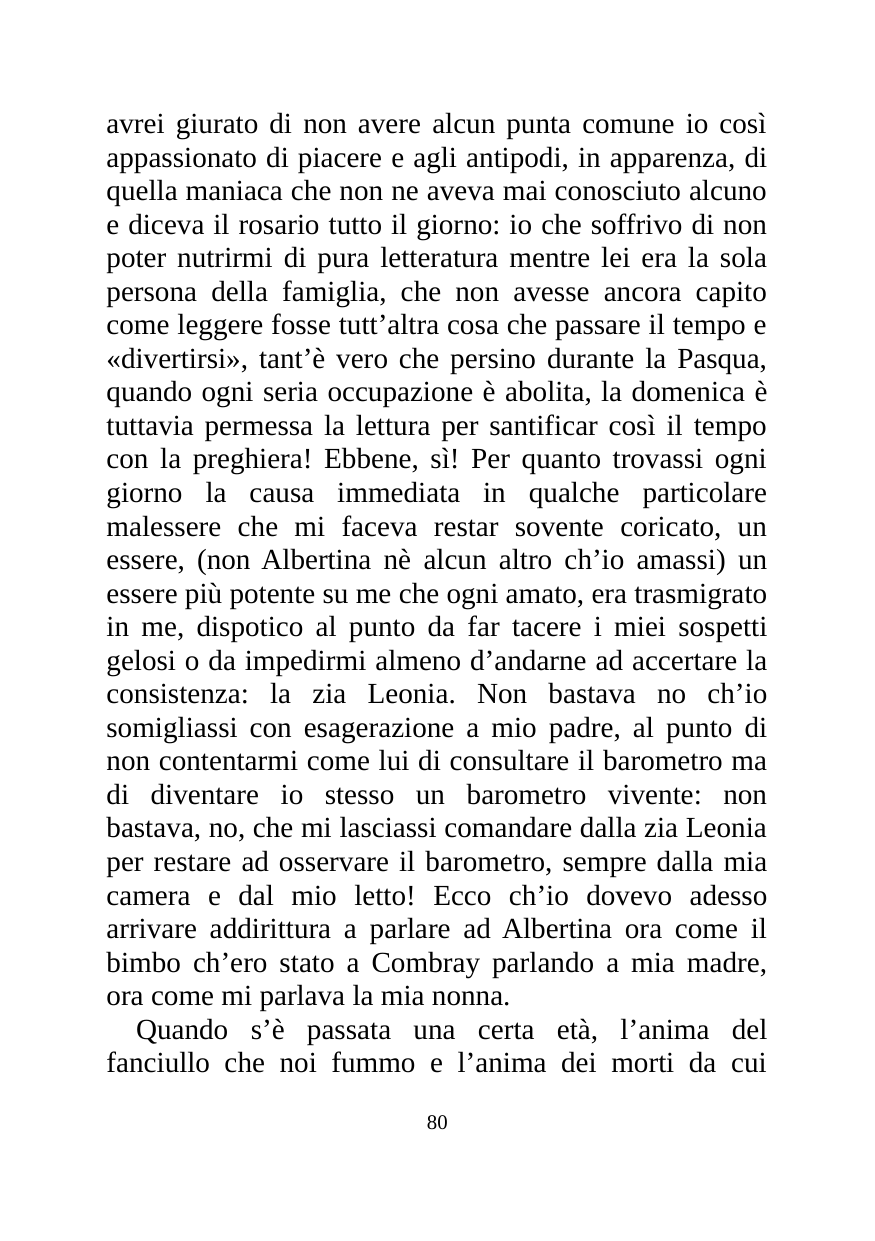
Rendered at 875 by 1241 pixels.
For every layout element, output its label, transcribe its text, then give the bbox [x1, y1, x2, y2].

text avrei giurato di non avere alcun punta comune io così appassionato di piacere e agli antipodi, in apparenza, di quella maniaca che non ne aveva mai conosciuto alcuno e diceva il rosario tutto il giorno: io che soffrivo di non poter nutrirmi di pura letteratura mentre lei era la sola persona della famiglia, che non avesse ancora capito come leggere fosse tutt’altra cosa che passare il tempo e «divertirsi», tant’è vero che persino durante la Pasqua, quando ogni seria occupazione è abolita, la domenica è tuttavia permessa la lettura per santificar così il tempo con la preghiera! Ebbene, sì! Per quanto trovassi ogni giorno la causa immediata in qualche particolare malessere che mi faceva restar sovente coricato, un essere, (non Albertina nè alcun altro ch’io amassi) un essere più potente su me che ogni amato, era trasmigrato in me, dispotico al punto da far tacere i miei sospetti gelosi o da impedirmi almeno d’andarne ad accertare la consistenza: la zia Leonia. Non bastava no ch’io somigliassi con esagerazione a mio padre, al punto di non contentarmi come lui di consultare il barometro ma di diventare io stesso un barometro vivente: non bastava, no, che mi lasciassi comandare dalla zia Leonia per restare ad osservare il barometro, sempre dalla mia camera e dal mio letto! Ecco ch’io dovevo adesso arrivare addirittura a parlare ad Albertina ora come il bimbo ch’ero stato a Combray parlando a mia madre, ora come mi parlava la mia nonna. [106, 106, 768, 1012]
text Quando s’è passata una certa età, l’anima del fanciullo che noi fummo e l’anima dei morti da cui [106, 1012, 768, 1079]
